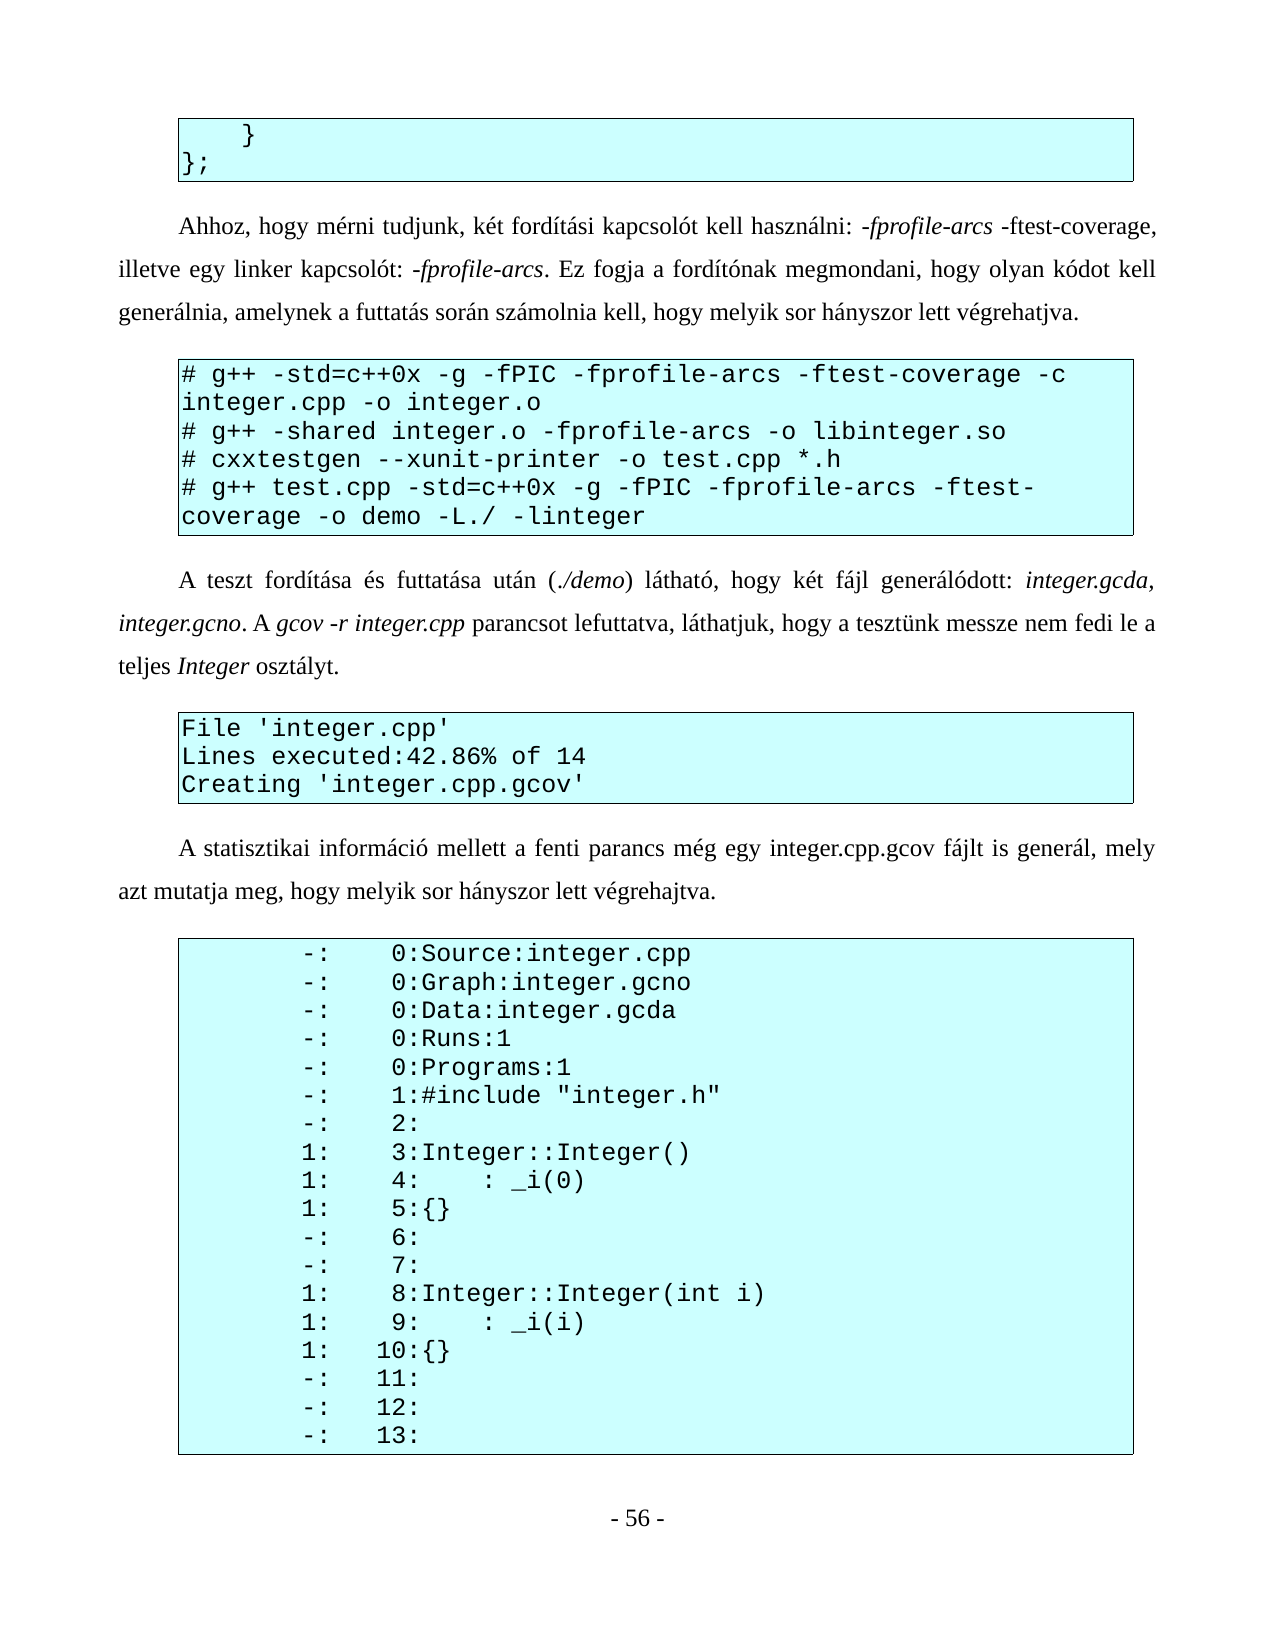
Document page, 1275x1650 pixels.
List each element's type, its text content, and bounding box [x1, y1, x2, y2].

text # g++ -std=c++0x -g -fPIC -fprofile-arcs -ftest-coverage -c integer.cpp -o integer.o # g++ -shared integer.o -fprofile-arcs -o libinteger.so # cxxtestgen --xunit-printer -o test.cpp *.h # g++ test.cpp -std=c++0x -g -fPIC -fprofile-arcs -ftest-coverage -o demo -L./ -linteger [179, 360, 1133, 535]
text Ahhoz, hogy mérni tudjunk, két fordítási kapcsolót kell használni: -fprofile-arcs -ftest-coverage, illetve egy linker kapcsolót: -fprofile-arcs. Ez fogja a fordítónak megmondani, hogy olyan kódot kell generálnia, amelynek a futtatás során számolnia kell, hogy melyik sor hányszor lett végrehatjva. [118, 211, 1157, 326]
text } }; [179, 119, 1133, 181]
text A teszt fordítása és futtatása után (./demo) látható, hogy két fájl generálódott: integer.gcda, integer.gcno. A gcov -r integer.cpp parancsot lefuttatva, láthatjuk, hogy a tesztünk messze nem fedi le a teljes Integer osztályt. [118, 565, 1157, 680]
text A statisztikai információ mellett a fenti parancs még egy integer.cpp.gcov fájlt is generál, mely azt mutatja meg, hogy melyik sor hányszor lett végrehajtva. [118, 833, 1157, 905]
text -: 0:Source:integer.cpp -: 0:Graph:integer.gcno -: 0:Data:integer.gcda -: 0:Runs:1 -: 0:Programs:1 -: 1:#include "integer.h" -: 2: 1: 3:Integer::Integer() 1: 4: : _i(0) 1: 5:{} -: 6: -: 7: 1: 8:Integer::Integer(int i) 1: 9: : _i(i) 1: 10:{} -: 11: -: 12: -: 13: [179, 939, 1133, 1454]
text File 'integer.cpp' Lines executed:42.86% of 14 Creating 'integer.cpp.gcov' [179, 713, 1133, 803]
